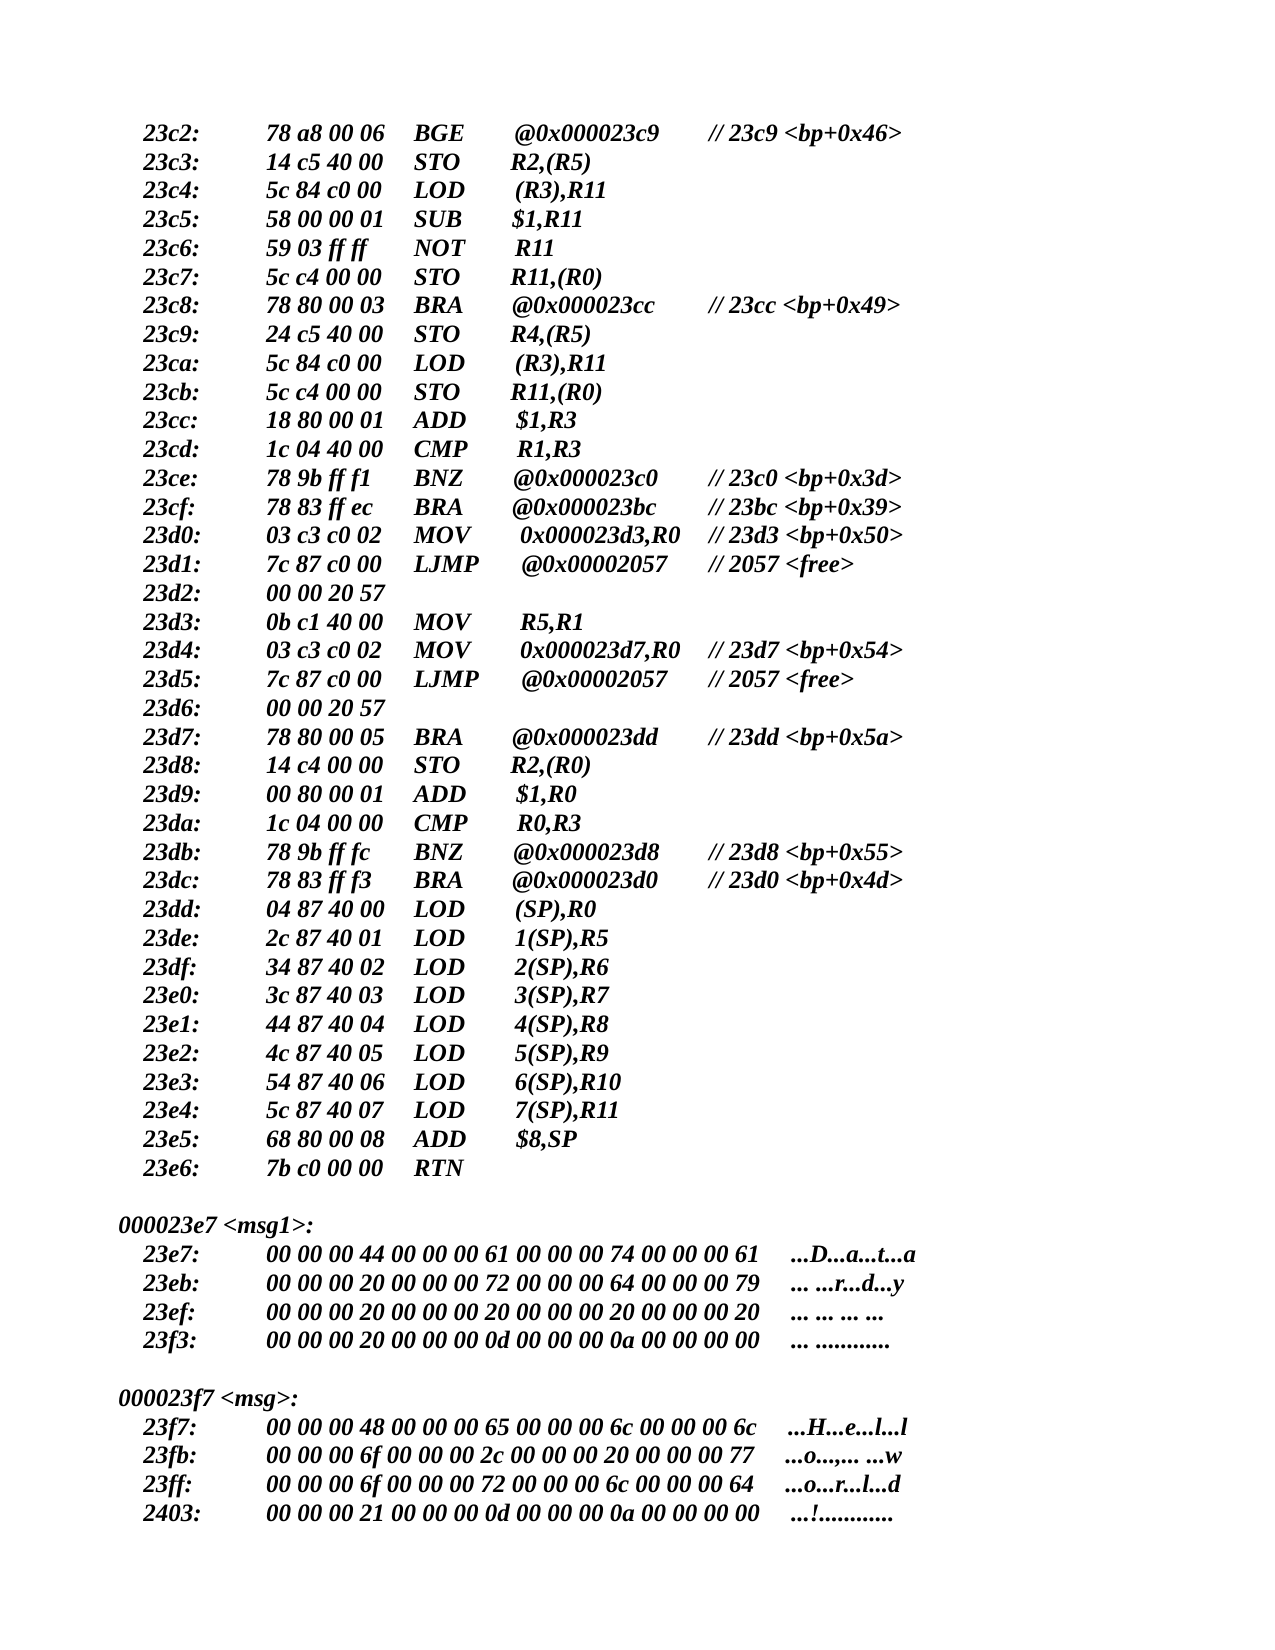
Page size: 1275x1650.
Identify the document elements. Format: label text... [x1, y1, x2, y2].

text 23d1: 7c 87 c0 00 LJMP @0x00002057 // 2057 <free> [118, 549, 1157, 578]
text 23eb: 00 00 00 20 00 00 00 72 00 00 00 64 00 00 00 79 ... ...r...d...y [118, 1268, 1157, 1297]
text 23c3: 14 c5 40 00 STO R2,(R5) [118, 147, 1157, 176]
text 23ca: 5c 84 c0 00 LOD (R3),R11 [118, 348, 1157, 377]
text 23ef: 00 00 00 20 00 00 00 20 00 00 00 20 00 00 00 20 ... ... ... ... [118, 1297, 1157, 1326]
text 2403: 00 00 00 21 00 00 00 0d 00 00 00 0a 00 00 00 00 ...!............ [118, 1498, 1157, 1527]
text 23d3: 0b c1 40 00 MOV R5,R1 [118, 607, 1157, 636]
text 23cb: 5c c4 00 00 STO R11,(R0) [118, 377, 1157, 406]
text 23d5: 7c 87 c0 00 LJMP @0x00002057 // 2057 <free> [118, 664, 1157, 693]
text 23f7: 00 00 00 48 00 00 00 65 00 00 00 6c 00 00 00 6c ...H...e...l...l [118, 1412, 1157, 1441]
text 23e6: 7b c0 00 00 RTN [118, 1153, 1157, 1182]
text 000023f7 <msg>: [118, 1383, 1157, 1412]
text 23c2: 78 a8 00 06 BGE @0x000023c9 // 23c9 <bp+0x46> [118, 118, 1157, 147]
text 23c9: 24 c5 40 00 STO R4,(R5) [118, 319, 1157, 348]
text 23ff: 00 00 00 6f 00 00 00 72 00 00 00 6c 00 00 00 64 ...o...r...l...d [118, 1469, 1157, 1498]
text 23ce: 78 9b ff f1 BNZ @0x000023c0 // 23c0 <bp+0x3d> [118, 463, 1157, 492]
text 23db: 78 9b ff fc BNZ @0x000023d8 // 23d8 <bp+0x55> [118, 837, 1157, 866]
text 23dd: 04 87 40 00 LOD (SP),R0 [118, 894, 1157, 923]
text 23c6: 59 03 ff ff NOT R11 [118, 233, 1157, 262]
text 23e2: 4c 87 40 05 LOD 5(SP),R9 [118, 1038, 1157, 1067]
text 23c8: 78 80 00 03 BRA @0x000023cc // 23cc <bp+0x49> [118, 291, 1157, 319]
text 23cd: 1c 04 40 00 CMP R1,R3 [118, 434, 1157, 463]
text 23e3: 54 87 40 06 LOD 6(SP),R10 [118, 1067, 1157, 1096]
text 23d2: 00 00 20 57 [118, 578, 1157, 607]
text 23e0: 3c 87 40 03 LOD 3(SP),R7 [118, 981, 1157, 1009]
text 23e7: 00 00 00 44 00 00 00 61 00 00 00 74 00 00 00 61 ...D...a...t...a [118, 1239, 1157, 1268]
text 23d0: 03 c3 c0 02 MOV 0x000023d3,R0 // 23d3 <bp+0x50> [118, 521, 1157, 549]
text 23cc: 18 80 00 01 ADD $1,R3 [118, 406, 1157, 434]
text 23c4: 5c 84 c0 00 LOD (R3),R11 [118, 176, 1157, 204]
text 23d4: 03 c3 c0 02 MOV 0x000023d7,R0 // 23d7 <bp+0x54> [118, 636, 1157, 664]
text 000023e7 <msg1>: [118, 1211, 1157, 1239]
text 23df: 34 87 40 02 LOD 2(SP),R6 [118, 952, 1157, 981]
text 23dc: 78 83 ff f3 BRA @0x000023d0 // 23d0 <bp+0x4d> [118, 866, 1157, 894]
text 23f3: 00 00 00 20 00 00 00 0d 00 00 00 0a 00 00 00 00 ... ............ [118, 1326, 1157, 1354]
text 23de: 2c 87 40 01 LOD 1(SP),R5 [118, 923, 1157, 952]
text 23d6: 00 00 20 57 [118, 693, 1157, 722]
text 23da: 1c 04 00 00 CMP R0,R3 [118, 808, 1157, 837]
text 23d8: 14 c4 00 00 STO R2,(R0) [118, 751, 1157, 779]
text 23e4: 5c 87 40 07 LOD 7(SP),R11 [118, 1096, 1157, 1124]
text 23e1: 44 87 40 04 LOD 4(SP),R8 [118, 1009, 1157, 1038]
text 23d9: 00 80 00 01 ADD $1,R0 [118, 779, 1157, 808]
text 23c5: 58 00 00 01 SUB $1,R11 [118, 204, 1157, 233]
text 23d7: 78 80 00 05 BRA @0x000023dd // 23dd <bp+0x5a> [118, 722, 1157, 751]
text 23c7: 5c c4 00 00 STO R11,(R0) [118, 262, 1157, 291]
text 23fb: 00 00 00 6f 00 00 00 2c 00 00 00 20 00 00 00 77 ...o...,... ...w [118, 1441, 1157, 1469]
text 23cf: 78 83 ff ec BRA @0x000023bc // 23bc <bp+0x39> [118, 492, 1157, 521]
text 23e5: 68 80 00 08 ADD $8,SP [118, 1124, 1157, 1153]
